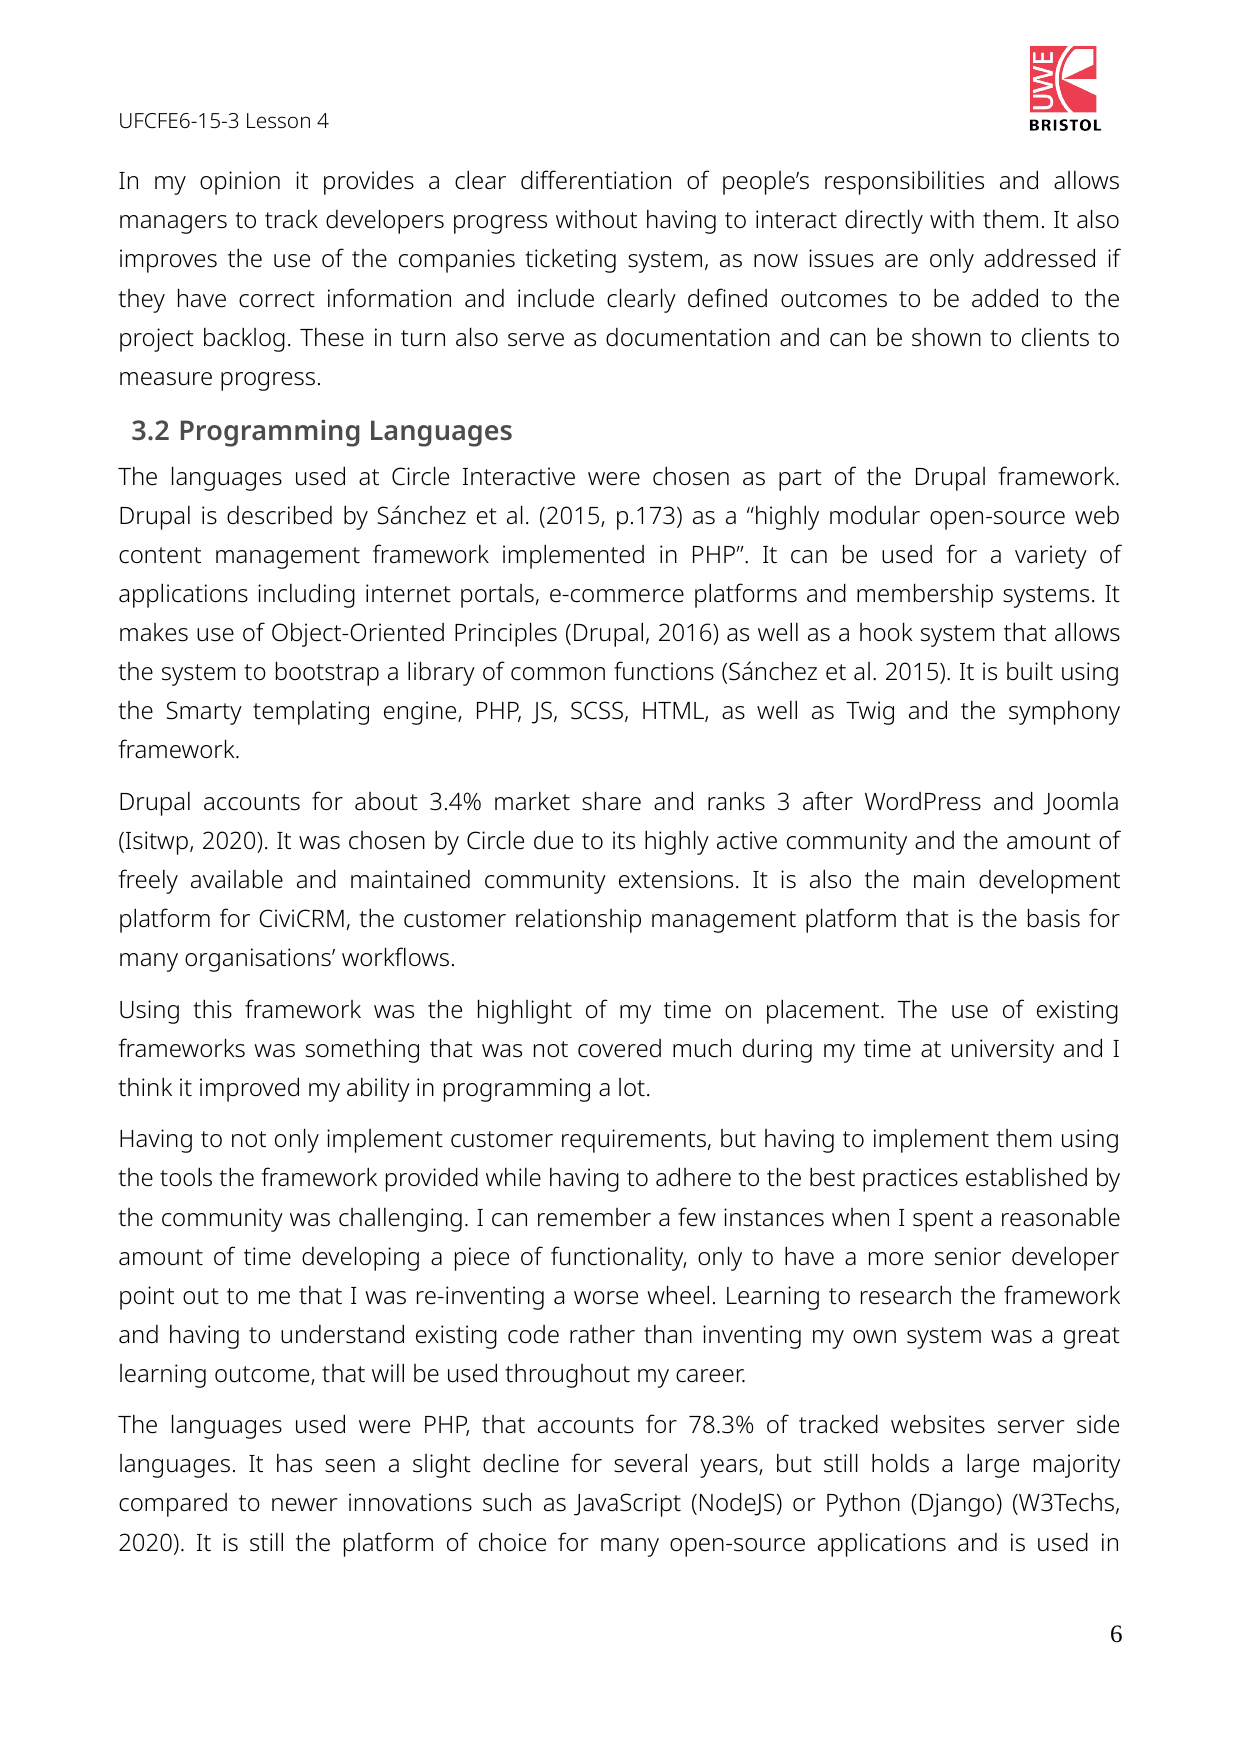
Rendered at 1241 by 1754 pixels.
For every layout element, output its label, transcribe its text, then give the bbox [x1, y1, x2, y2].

text Having to not only implement customer requirements, but having to implement them using the tools the framework provided while having to adhere to the best practices established by the community was challenging. I can remember a few instances when I spent a reasonable amount of time developing a piece of functionality, only to have a more senior developer point out to me that I was re-inventing a worse wheel. Learning to research the framework and having to understand existing code rather than inventing my own system was a great learning outcome, that will be used throughout my career. [118, 1122, 1122, 1389]
text Using this framework was the highlight of my time on placement. The use of existing frameworks was something that was not covered much during my time at university and I think it improved my ability in programming a lot. [118, 992, 1122, 1103]
picture [1012, 35, 1119, 141]
subtitle Programming Languages [124, 411, 1122, 448]
text Drupal accounts for about 3.4% market share and ranks 3 after WordPress and Joomla (Isitwp, 2020). It was chosen by Circle due to its highly active community and the amount of freely available and maintained community extensions. It is also the main development platform for CiviCRM, the customer relationship management platform that is the basis for many organisations’ workflows. [118, 785, 1122, 973]
text In my opinion it provides a clear differentiation of people’s responsibilities and allows managers to track developers progress without having to interact directly with them. It also improves the use of the companies ticketing system, as now issues are only addressed if they have correct information and include clearly defined outcomes to be added to the project backlog. These in turn also serve as documentation and can be shown to clients to measure progress. [118, 164, 1122, 392]
text The languages used at Circle Interactive were chosen as part of the Drupal framework. Drupal is described by Sánchez et al. (2015, p.173) as a “highly modular open-source web content management framework implemented in PHP”. It can be used for a variety of applications including internet portals, e-commerce platforms and membership systems. It makes use of Object-Oriented Principles (Drupal, 2016) as well as a hook system that allows the system to bootstrap a library of common functions (Sánchez et al. 2015). It is built using the Smarty templating engine, PHP, JS, SCSS, HTML, as well as Twig and the symphony framework. [118, 460, 1122, 766]
text The languages used were PHP, that accounts for 78.3% of tracked websites server side languages. It has seen a slight decline for several years, but still holds a large majority compared to newer innovations such as JavaScript (NodeJS) or Python (Django) (W3Techs, 2020). It is still the platform of choice for many open-source applications and is used in [118, 1408, 1122, 1558]
